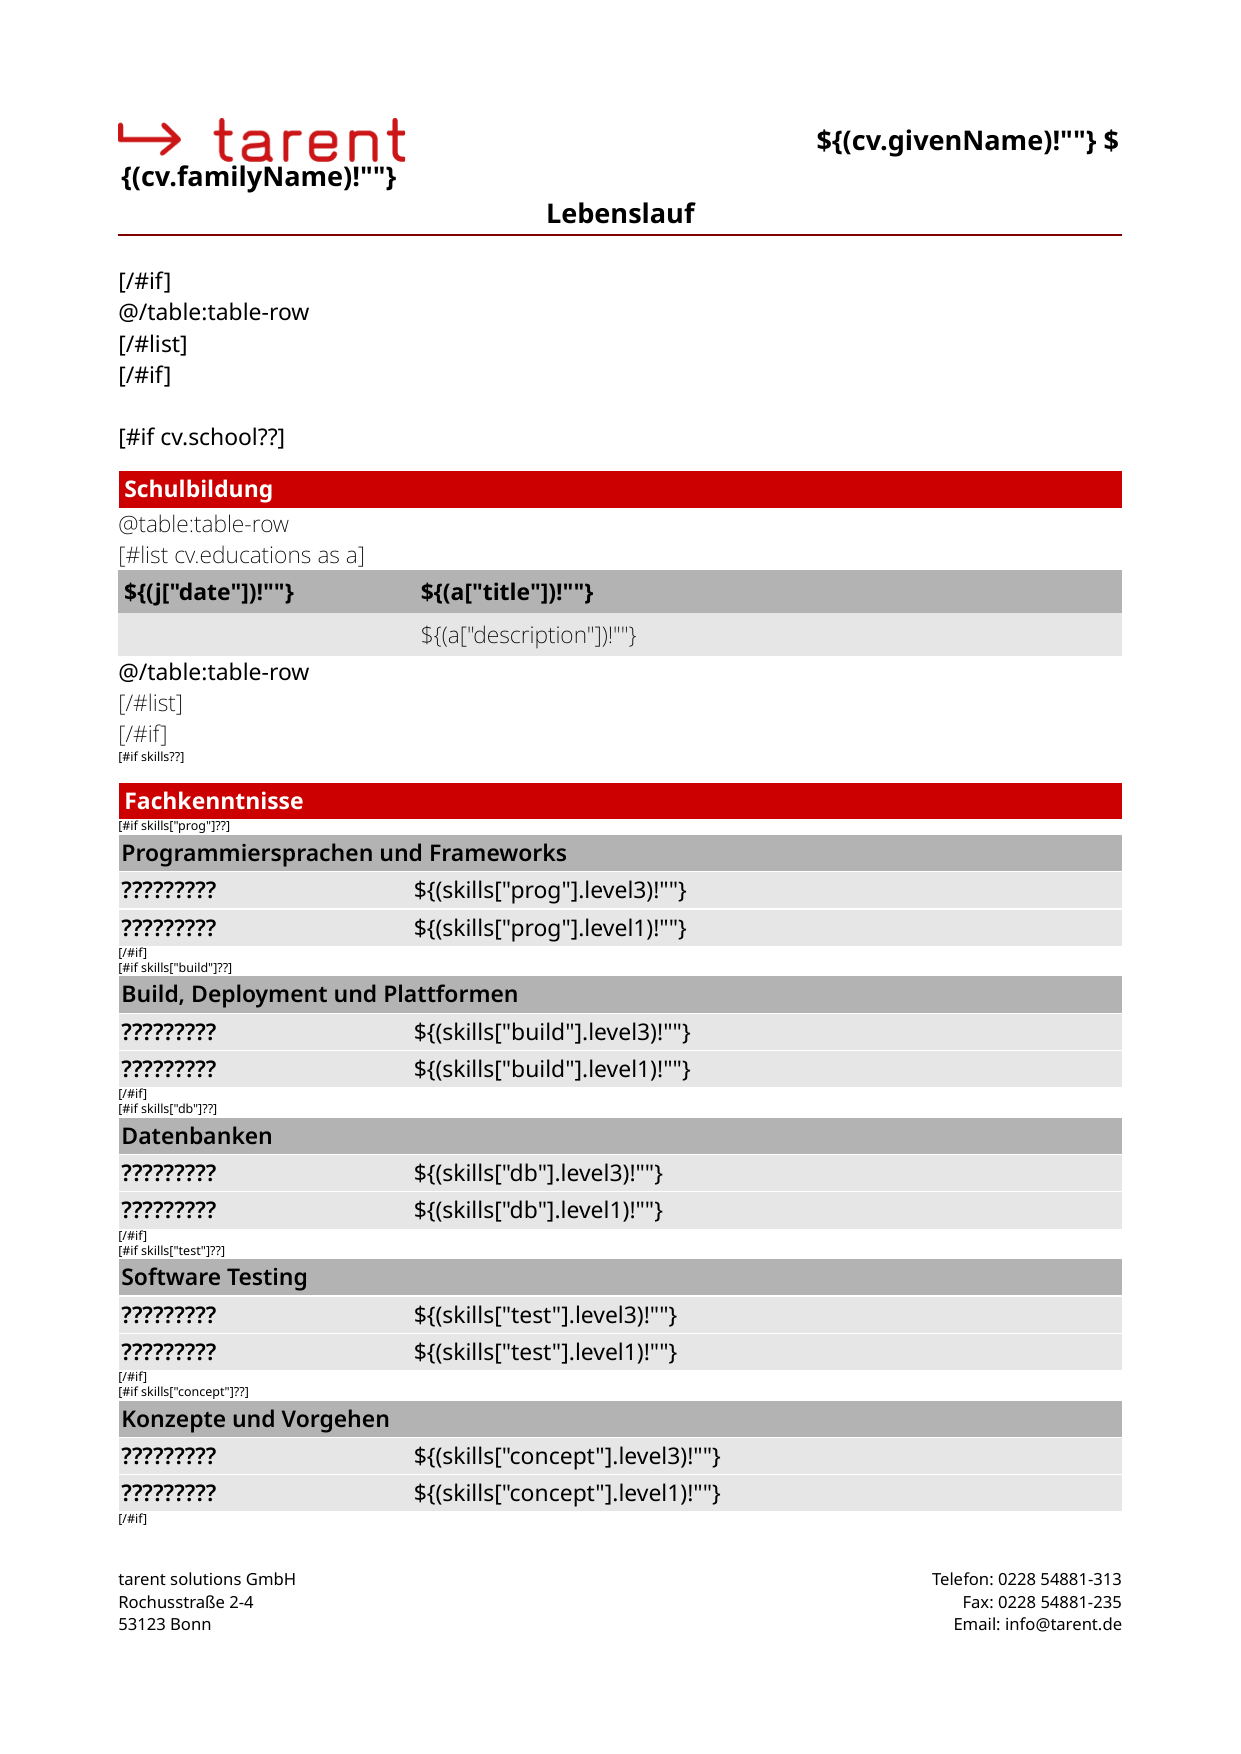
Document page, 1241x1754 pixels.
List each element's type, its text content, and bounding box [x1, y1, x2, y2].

text Schulbildung [119, 471, 1122, 508]
table_header ${(j["date"])!""} [118, 570, 415, 613]
text ????????? ${(skills["db"].level1)!""} [119, 1192, 1122, 1229]
text [#if skills??] [118, 749, 1122, 764]
table_header ${(a["title"])!""} [415, 570, 1122, 613]
text ????????? ${(skills["prog"].level3)!""} [119, 872, 1122, 908]
text [/#if] [118, 947, 1122, 961]
table_cell ${(a["description"])!""} [415, 613, 1122, 656]
text [/#if] [118, 1088, 1122, 1102]
text [#if cv.school??] [118, 421, 1122, 453]
text [/#if] [118, 718, 1122, 749]
text [/#list] [118, 687, 1122, 718]
text ????????? ${(skills["concept"].level1)!""} [119, 1475, 1122, 1511]
text Programmiersprachen und Frameworks [119, 835, 1122, 871]
text ????????? ${(skills["db"].level3)!""} [119, 1155, 1122, 1191]
text ????????? ${(skills["build"].level1)!""} [119, 1051, 1122, 1087]
text [#if skills["concept"]??] [118, 1385, 1122, 1400]
text [/#list] [118, 328, 1122, 359]
text [#list cv.educations as a] [118, 539, 1122, 570]
text ????????? ${(skills["prog"].level1)!""} [119, 910, 1122, 946]
table_cell [118, 613, 415, 656]
text @table:table-row [118, 509, 1122, 539]
picture [118, 118, 405, 162]
text [/#if] [118, 359, 1122, 390]
text [/#if] [118, 1371, 1122, 1385]
text ????????? ${(skills["concept"].level3)!""} [119, 1438, 1122, 1474]
text ????????? ${(skills["test"].level3)!""} [119, 1297, 1122, 1333]
text [#if skills["db"]??] [118, 1102, 1122, 1117]
text [#if skills["build"]??] [118, 961, 1122, 975]
text ????????? ${(skills["test"].level1)!""} [119, 1334, 1122, 1370]
text [/#if] [118, 265, 1122, 296]
text Software Testing [119, 1259, 1122, 1295]
text Build, Deployment und Plattformen [119, 976, 1122, 1013]
text @/table:table-row [118, 656, 1122, 687]
text [#if skills["prog"]??] [118, 820, 1122, 834]
text Konzepte und Vorgehen [119, 1401, 1122, 1437]
text ????????? ${(skills["build"].level3)!""} [119, 1014, 1122, 1050]
text [/#if] [118, 1230, 1122, 1243]
text Datenbanken [119, 1118, 1122, 1154]
text [/#if] [118, 1512, 1122, 1526]
text Fachkenntnisse [119, 783, 1122, 819]
text [#if skills["test"]??] [118, 1243, 1122, 1258]
text @/table:table-row [118, 296, 1122, 328]
